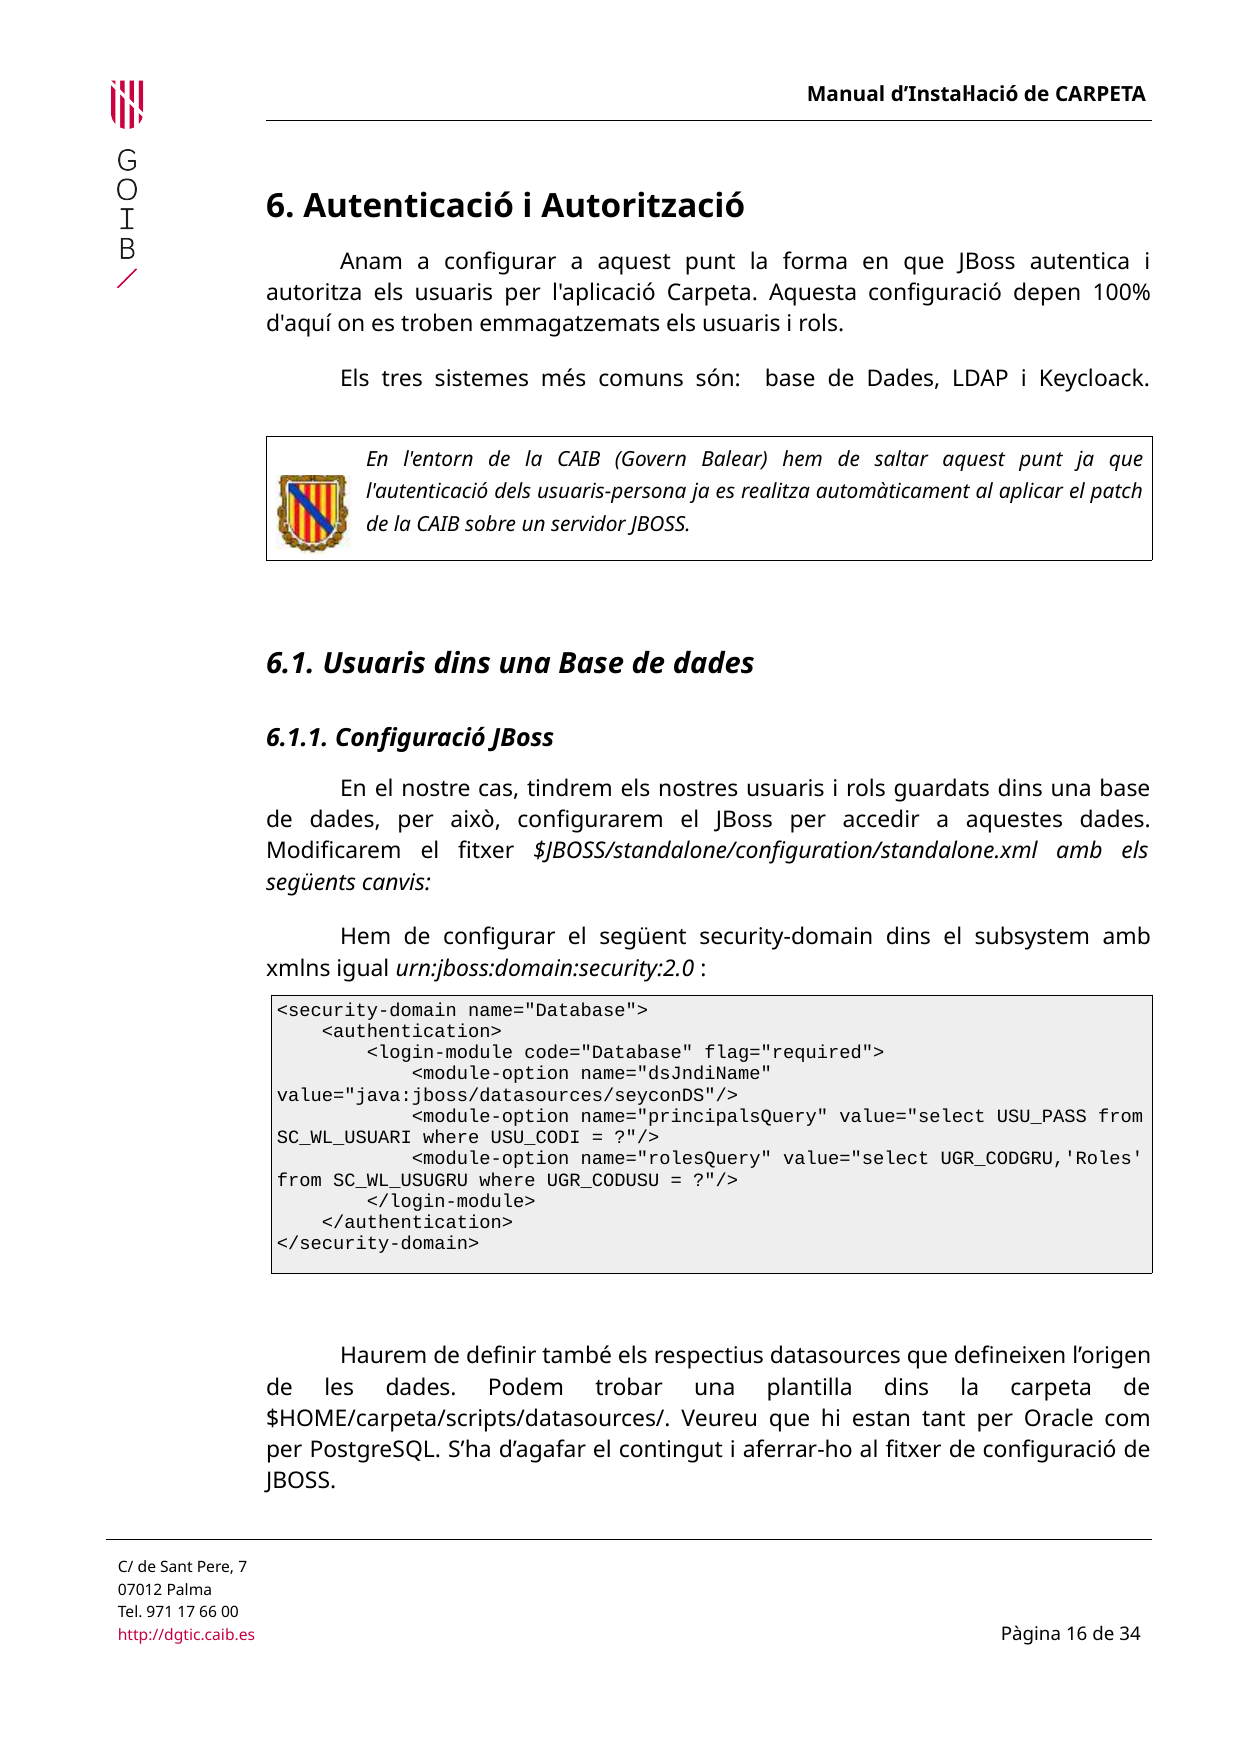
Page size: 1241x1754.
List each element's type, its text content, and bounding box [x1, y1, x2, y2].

text Anam a configurar a aquest punt la forma en que JBoss autentica i autoritza els usuaris per l'aplicació Carpeta. Aquesta configuració depen 100% d'aquí on es troben emmagatzemats els usuaris i rols. [266, 245, 1152, 339]
text Hem de configurar el següent security-domain dins el subsystem amb xmlns igual urn:jboss:domain:security:2.0 : [266, 920, 1152, 983]
text Haurem de definir també els respectius datasources que defineixen l’origen de les dades. Podem trobar una plantilla dins la carpeta de $HOME/carpeta/scripts/datasources/. Veureu que hi estan tant per Oracle com per PostgreSQL. S’ha d’agafar el contingut i aferrar-ho al fitxer de configuració de JBOSS. [266, 1339, 1152, 1496]
subtitle Autenticació i Autorització [266, 181, 1152, 227]
picture [82, 57, 172, 319]
table_header <security-domain name="Database"> <authentication> <login-module code="Database" flag="required"> <module-option name="dsJndiName" value="java:jboss/datasources/seyconDS"/> <module-option name="principalsQuery" value="select USU_PASS from SC_WL_USUARI where USU_CODI = ?"/> <module-option name="rolesQuery" value="select UGR_CODGRU,'Roles' from SC_WL_USUGRU where UGR_CODUSU = ?"/> </login-module> </authentication> </security-domain> [272, 996, 1152, 1273]
subtitle Configuració JBoss [266, 719, 1152, 754]
table_header En l'entorn de la CAIB (Govern Balear) hem de saltar aquest punt ja que l'autenticació dels usuaris-persona ja es realitza automàticament al aplicar el patch de la CAIB sobre un servidor JBOSS. [360, 437, 1152, 560]
picture [273, 475, 353, 554]
text En el nostre cas, tindrem els nostres usuaris i rols guardats dins una base de dades, per això, configurarem el JBoss per accedir a aquestes dades. Modificarem el fitxer $JBOSS/standalone/configuration/standalone.xml amb els següents canvis: [266, 772, 1152, 897]
table_header [267, 437, 360, 560]
subtitle Usuaris dins una Base de dades [266, 642, 1152, 682]
text Els tres sistemes més comuns són: base de Dades, LDAP i Keycloack. [266, 362, 1152, 425]
